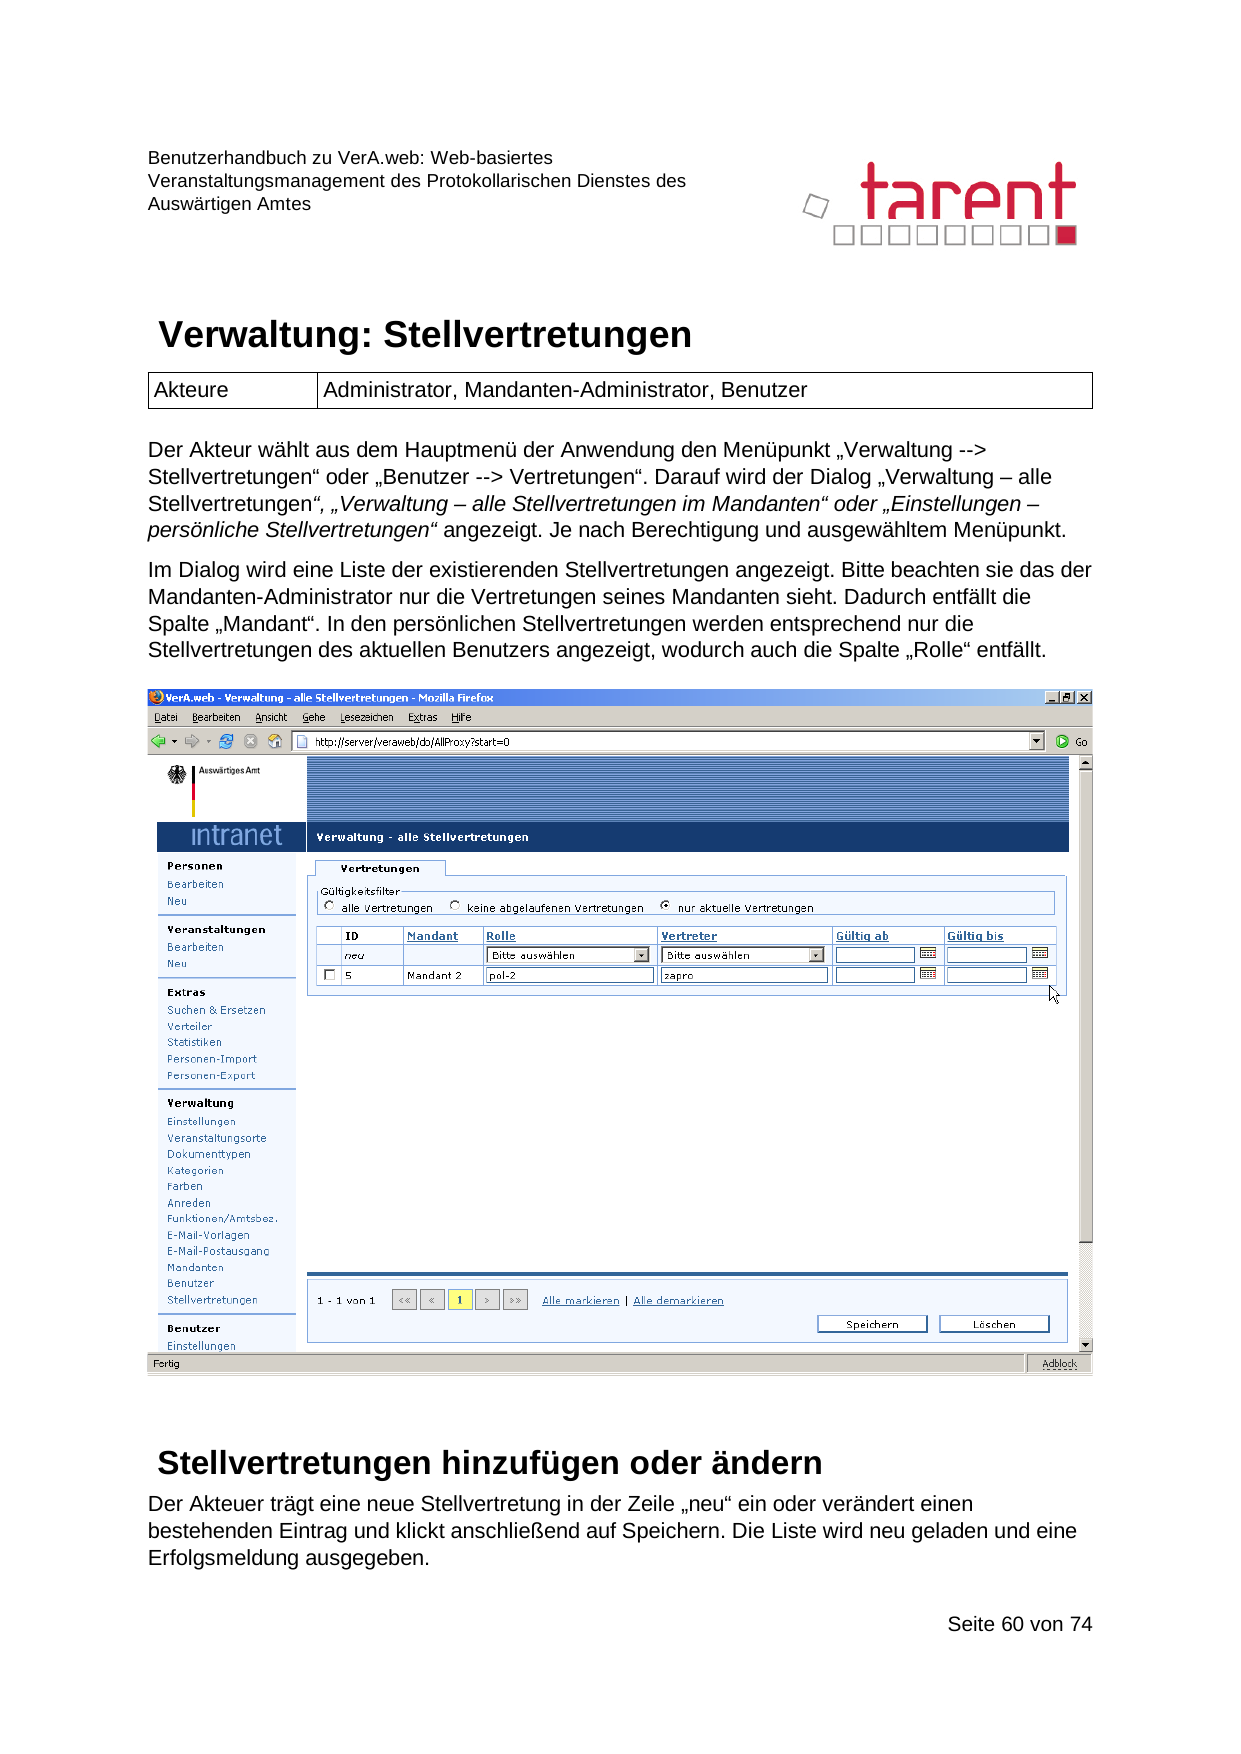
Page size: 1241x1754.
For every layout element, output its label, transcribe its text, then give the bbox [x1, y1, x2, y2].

text Der Akteuer trägt eine neue Stellvertretung in der Zeile „neu“ ein oder verändert einen bestehenden Eintrag und klickt anschließend auf Speichern. Die Liste wird neu geladen und eine Erfolgsmeldung ausgegeben. [148, 1491, 1092, 1569]
text Im Dialog wird eine Liste der existierenden Stellvertretungen angezeigt. Bitte beachten sie das der Mandanten-Administrator nur die Vertretungen seines Mandanten sieht. Dadurch entfällt die Spalte „Mandant“. In den persönlichen Stellvertretungen werden entsprechend nur die Stellvertretungen des aktuellen Benutzers angezeigt, wodurch auch die Spalte „Rolle“ entfällt. [148, 557, 1092, 689]
text Der Akteur wählt aus dem Hauptmenü der Anwendung den Menüpunkt „Verwaltung --> Stellvertretungen“ oder „Benutzer --> Vertretungen“. Darauf wird der Dialog „Verwaltung – alle Stellvertretungen“, „Verwaltung – alle Stellvertretungen im Mandanten“ oder „Einstellungen – persönliche Stellvertretungen“ angezeigt. Je nach Berechtigung und ausgewähltem Menüpunkt. [148, 410, 1092, 542]
subtitle Stellvertretungen hinzufügen oder ändern [148, 1444, 1092, 1481]
subtitle Verwaltung: Stellvertretungen [148, 313, 1092, 355]
table_header Administrator, Mandanten-Administrator, Benutzer [318, 373, 1092, 408]
picture [790, 151, 1091, 255]
table_header Akteure [149, 373, 317, 408]
picture [147, 689, 1093, 1376]
